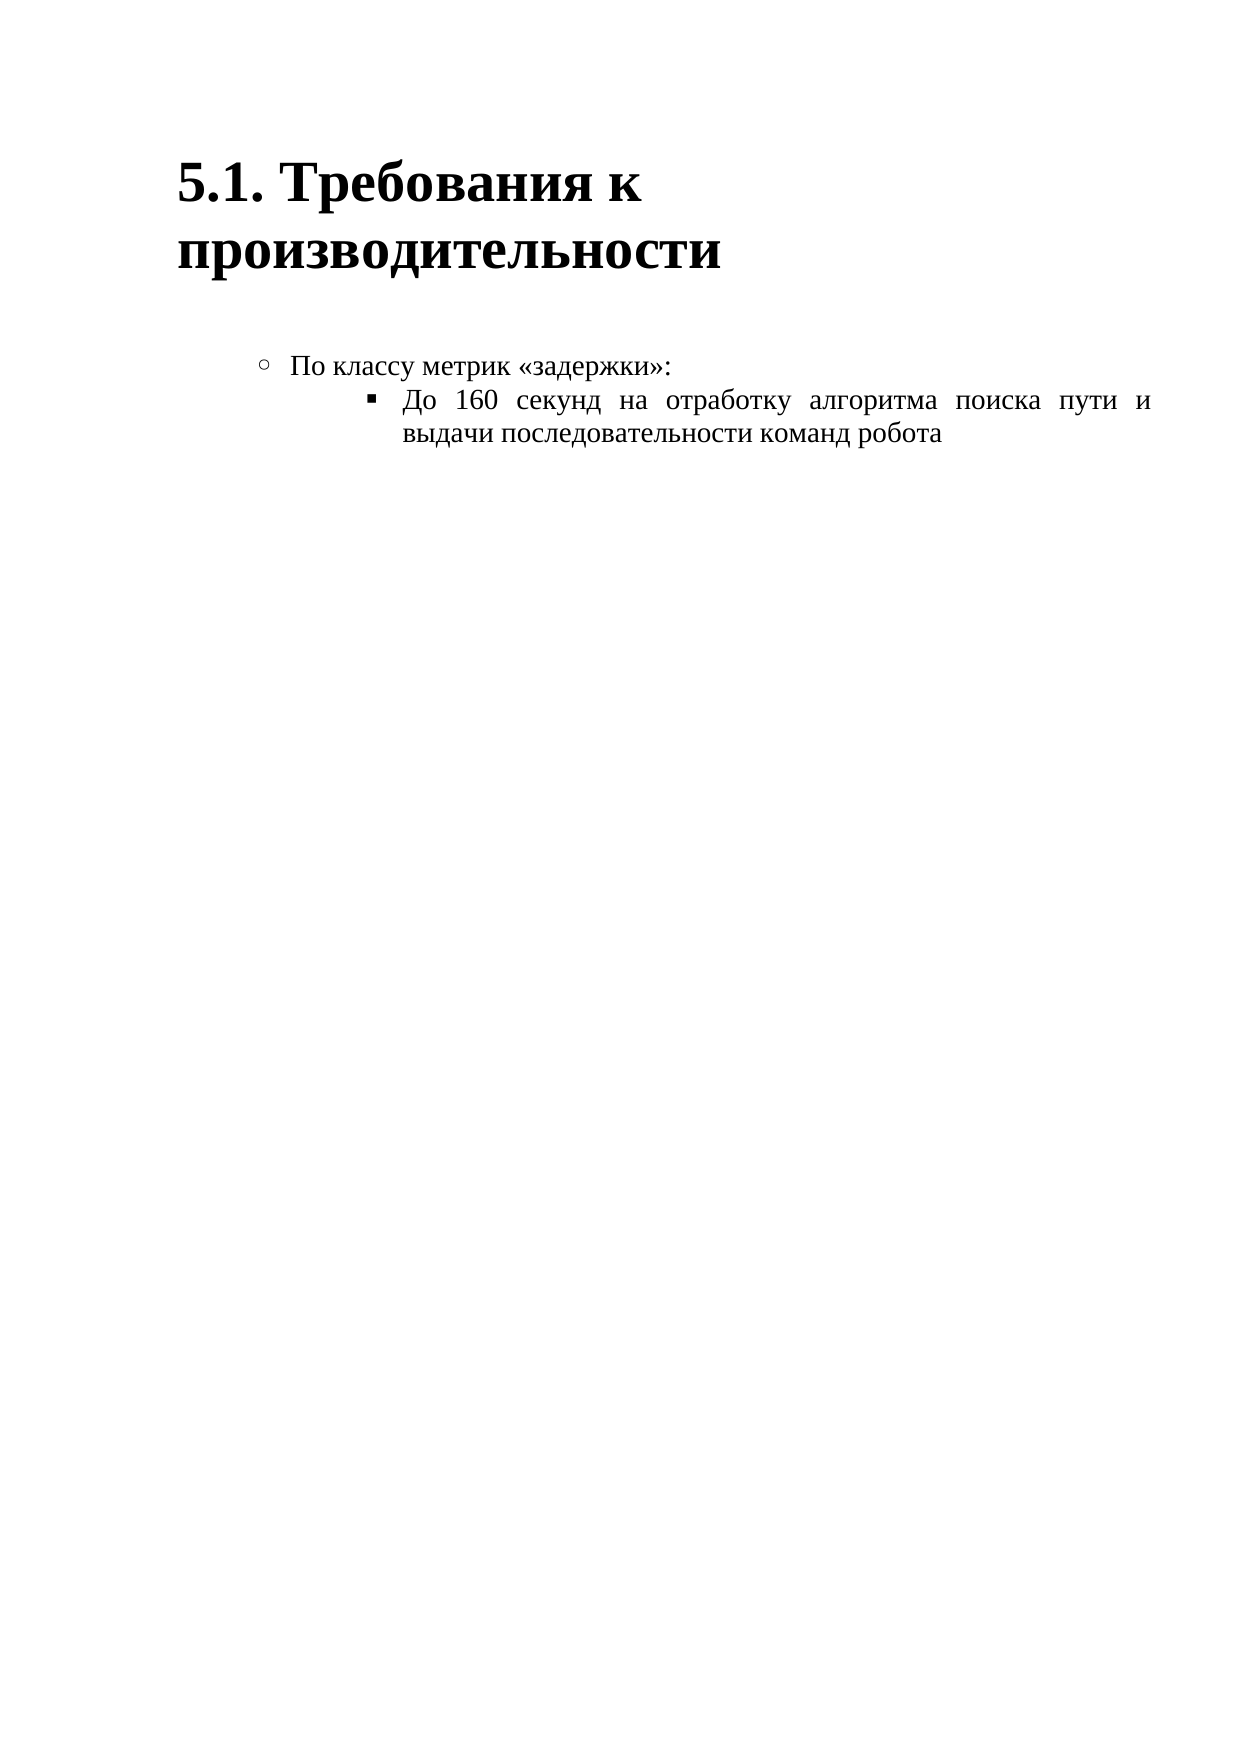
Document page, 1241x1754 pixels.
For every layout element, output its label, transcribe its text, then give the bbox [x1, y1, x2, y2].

text 5.1. Требования к производительности [177, 147, 1152, 281]
list До 160 секунд на отработку алгоритма поиска пути и выдачи последовательности команд робота [365, 382, 1152, 449]
list По классу метрик «задержки»: [252, 348, 1152, 382]
